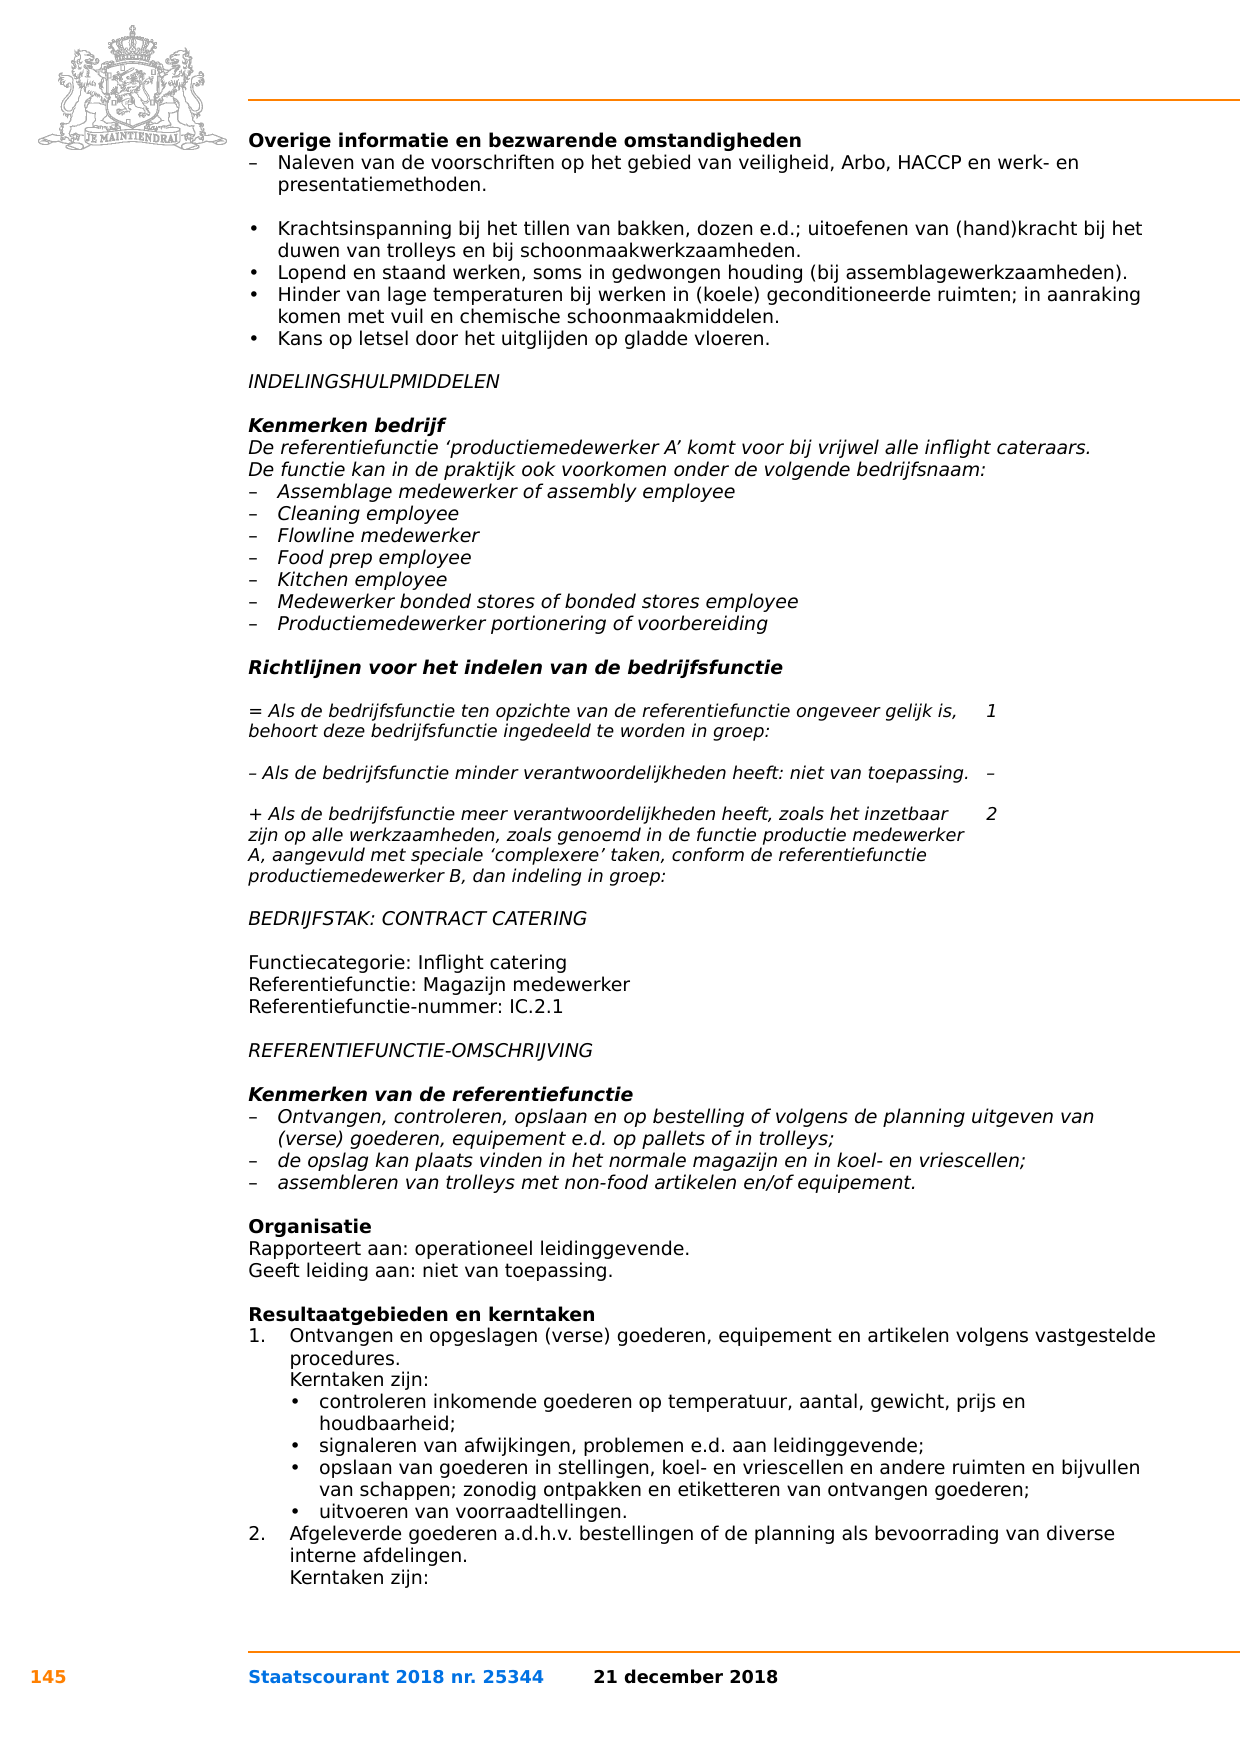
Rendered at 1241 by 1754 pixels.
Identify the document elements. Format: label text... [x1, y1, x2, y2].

text – Productiemedewerker portionering of voorbereiding [248, 613, 1163, 635]
text 2. Afgeleverde goederen a.d.h.v. bestellingen of de planning als bevoorrading van diverse interne afdelingen. [248, 1523, 1163, 1567]
picture [38, 25, 227, 150]
text – Assemblage medewerker of assembly employee [248, 481, 1163, 503]
text – Kitchen employee [248, 569, 1163, 591]
subtitle BEDRIJFSTAK: CONTRACT CATERING [248, 908, 1163, 930]
text Referentiefunctie-nummer: IC.2.1 [248, 996, 1163, 1018]
text • Hinder van lage temperaturen bij werken in (koele) geconditioneerde ruimten; in aanraking komen met vuil en chemische schoonmaakmiddelen. [248, 284, 1163, 328]
text Resultaatgebieden en kerntaken [248, 1303, 1163, 1325]
subtitle INDELINGSHULPMIDDELEN [248, 371, 1163, 393]
text Referentiefunctie: Magazijn medewerker [248, 974, 1163, 996]
table_cell 2 [980, 804, 1163, 886]
table_cell [980, 783, 1163, 804]
text – Cleaning employee [248, 503, 1163, 525]
text Rapporteert aan: operationeel leidinggevende. [248, 1238, 1163, 1259]
text • Kans op letsel door het uitglijden op gladde vloeren. [248, 328, 1163, 349]
text De referentiefunctie ‘productiemedewerker A’ komt voor bij vrijwel alle inflight cateraars. [248, 437, 1163, 459]
text Kenmerken van de referentiefunctie [248, 1084, 1163, 1106]
text De functie kan in de praktijk ook voorkomen onder de volgende bedrijfsnaam: [248, 459, 1163, 481]
table_cell [980, 742, 1163, 763]
table_cell [248, 742, 980, 763]
text • uitvoeren van voorraadtellingen. [289, 1501, 1163, 1523]
text • opslaan van goederen in stellingen, koel- en vriescellen en andere ruimten en bijvullen van schappen; zonodig ontpakken en etiketteren van ontvangen goederen; [289, 1457, 1163, 1501]
table_header 1 [980, 701, 1163, 742]
text • Lopend en staand werken, soms in gedwongen houding (bij assemblagewerkzaamheden). [248, 262, 1163, 284]
text – de opslag kan plaats vinden in het normale magazijn en in koel- en vriescellen; [248, 1150, 1163, 1172]
text – Food prep employee [248, 547, 1163, 569]
table_header = Als de bedrijfsfunctie ten opzichte van de referentiefunctie ongeveer gelijk is, behoort deze bedrijfsfunctie ingedeeld te worden in groep: [248, 701, 980, 742]
text – Naleven van de voorschriften op het gebied van veiligheid, Arbo, HACCP en werk- en presentatiemethoden. [248, 152, 1163, 196]
text Functiecategorie: Inflight catering [248, 952, 1163, 974]
text Overige informatie en bezwarende omstandigheden [248, 130, 1163, 152]
table_cell – Als de bedrijfsfunctie minder verantwoordelijkheden heeft: niet van toepassing. [248, 763, 980, 783]
text • controleren inkomende goederen op temperatuur, aantal, gewicht, prijs en houdbaarheid; [289, 1391, 1163, 1435]
text – Ontvangen, controleren, opslaan en op bestelling of volgens de planning uitgeven van (verse) goederen, equipement e.d. op pallets of in trolleys; [248, 1106, 1163, 1150]
text Kerntaken zijn: [289, 1567, 1163, 1589]
text Kenmerken bedrijf [248, 415, 1163, 437]
text • Krachtsinspanning bij het tillen van bakken, dozen e.d.; uitoefenen van (hand)kracht bij het duwen van trolleys en bij schoonmaakwerkzaamheden. [248, 218, 1163, 262]
text 1. Ontvangen en opgeslagen (verse) goederen, equipement en artikelen volgens vastgestelde procedures. [248, 1325, 1163, 1369]
text Geeft leiding aan: niet van toepassing. [248, 1259, 1163, 1282]
subtitle REFERENTIEFUNCTIE-OMSCHRIJVING [248, 1040, 1163, 1062]
text – Medewerker bonded stores of bonded stores employee [248, 591, 1163, 613]
text Organisatie [248, 1216, 1163, 1238]
text Richtlijnen voor het indelen van de bedrijfsfunctie [248, 657, 1163, 679]
table_cell [248, 783, 980, 804]
text – assembleren van trolleys met non-food artikelen en/of equipement. [248, 1172, 1163, 1194]
text • signaleren van afwijkingen, problemen e.d. aan leidinggevende; [289, 1435, 1163, 1457]
text – Flowline medewerker [248, 525, 1163, 547]
text Kerntaken zijn: [289, 1369, 1163, 1391]
table_cell + Als de bedrijfsfunctie meer verantwoordelijkheden heeft, zoals het inzetbaar zijn op alle werkzaamheden, zoals genoemd in de functie productie medewerker A, aangevuld met speciale ‘complexere’ taken, conform de referentiefunctie productiemedewerker B, dan indeling in groep: [248, 804, 980, 886]
table_cell – [980, 763, 1163, 783]
